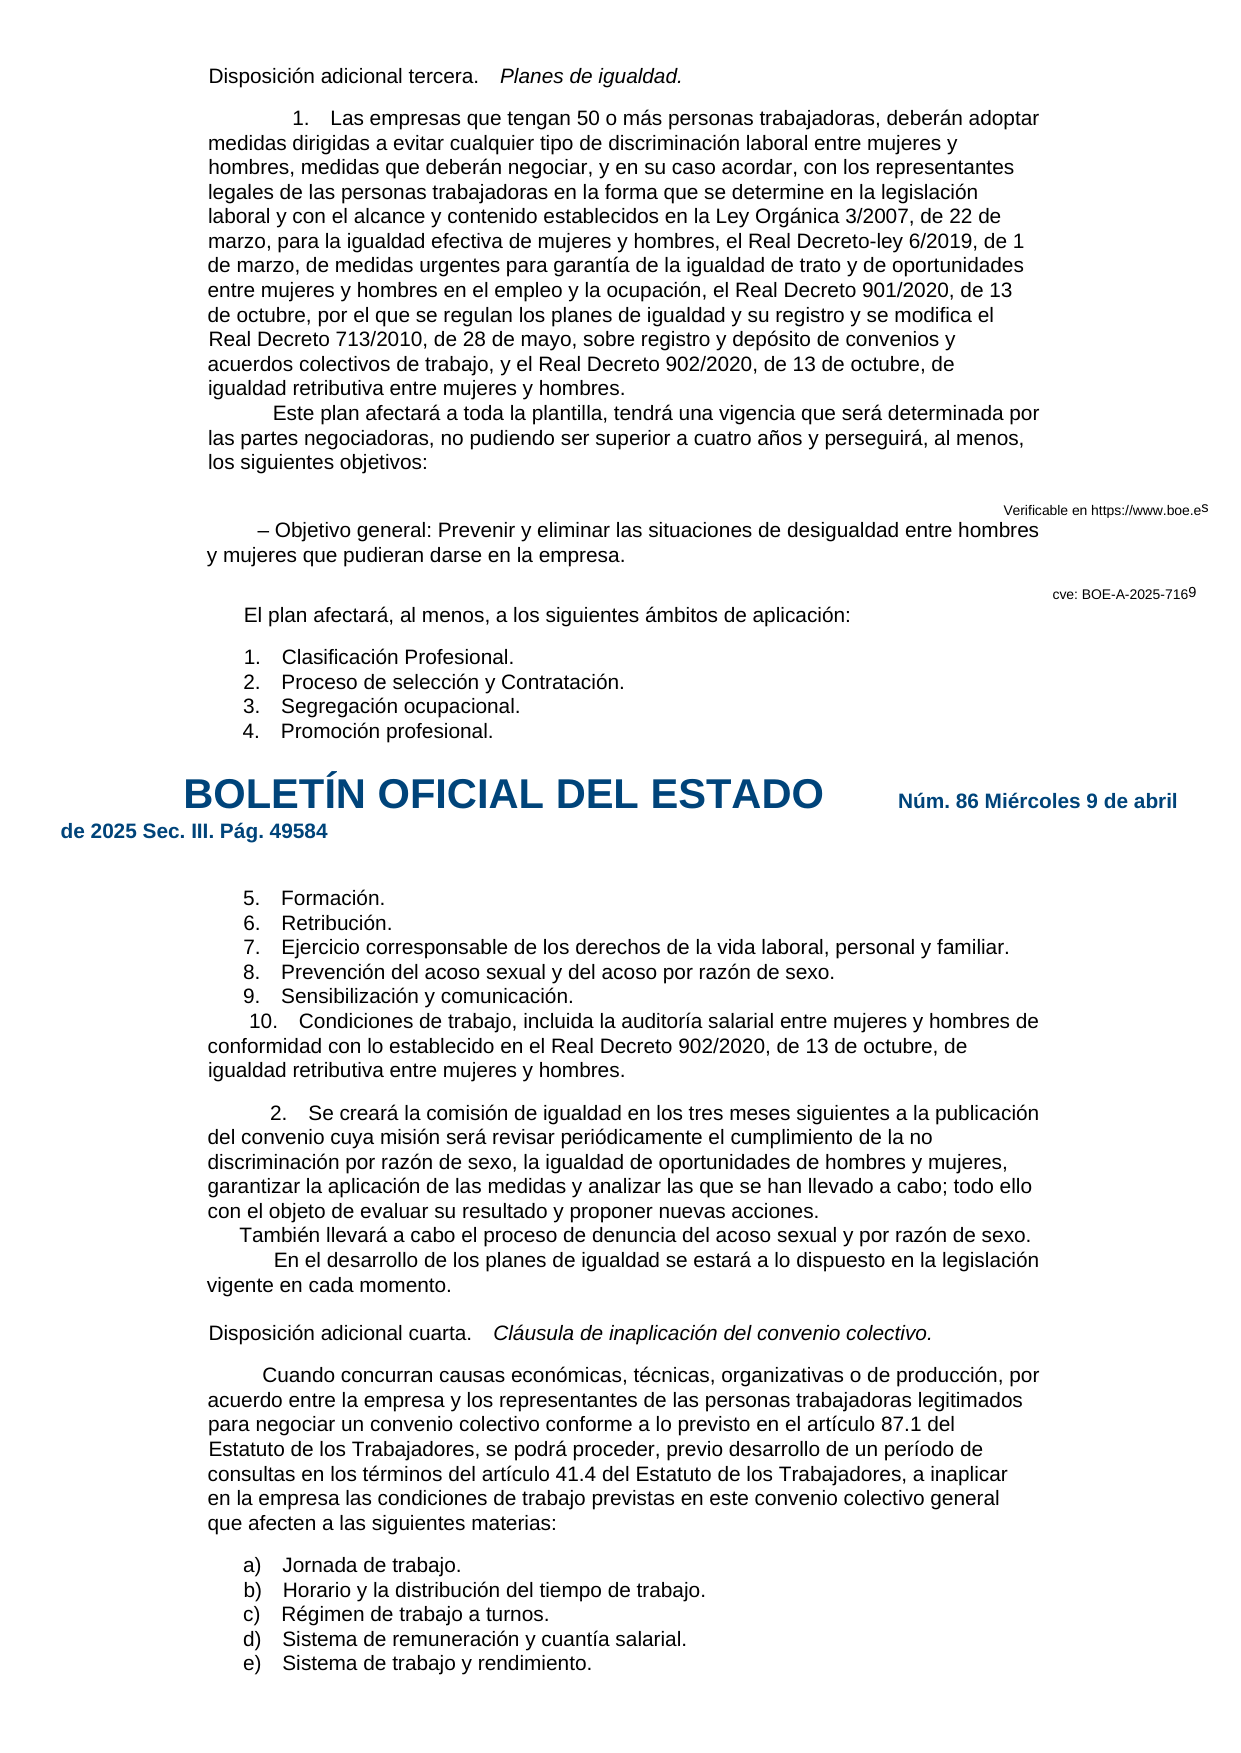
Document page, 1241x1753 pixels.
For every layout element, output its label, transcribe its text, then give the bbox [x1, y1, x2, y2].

text entre mujeres y hombres en el empleo y la ocupación, el Real Decreto 901/2020, de 13 [207, 278, 1212, 302]
text hombres, medidas que deberán negociar, y en su caso acordar, con los representantes [208, 155, 1212, 179]
text 8. Prevención del acoso sexual y del acoso por razón de sexo. [243, 960, 1212, 984]
text conformidad con lo establecido en el Real Decreto 902/2020, de 13 de octubre, de [207, 1033, 1212, 1057]
text El plan afectará, al menos, a los siguientes ámbitos de aplicación: [244, 603, 1212, 627]
text cve: BOE-A-2025-7169 [59, 575, 1196, 603]
text legales de las personas trabajadoras en la forma que se determine en la legislación [208, 179, 1212, 203]
text c) Régimen de trabajo a turnos. [243, 1602, 1212, 1626]
text consultas en los términos del artículo 41.4 del Estatuto de los Trabajadores, a inaplicar [207, 1461, 1212, 1485]
text 9. Sensibilización y comunicación. [243, 984, 1212, 1008]
text del convenio cuya misión será revisar periódicamente el cumplimiento de la no [207, 1125, 1212, 1149]
picture [58, 756, 183, 809]
text En el desarrollo de los planes de igualdad se estará a lo dispuesto en la legislación [59, 1248, 1040, 1272]
text 1. Clasificación Profesional. [243, 645, 1212, 669]
text con el objeto de evaluar su resultado y proponer nuevas acciones. [207, 1199, 1212, 1223]
text Verificable en https://www.boe.es [59, 490, 1208, 518]
text Cuando concurran causas económicas, técnicas, organizativas o de producción, por [59, 1363, 1040, 1387]
text igualdad retributiva entre mujeres y hombres. [208, 1058, 1212, 1082]
text discriminación por razón de sexo, la igualdad de oportunidades de hombres y mujeres, [207, 1149, 1212, 1173]
text acuerdo entre la empresa y los representantes de las personas trabajadoras legitimados [207, 1388, 1212, 1412]
text 7. Ejercicio corresponsable de los derechos de la vida laboral, personal y familiar. [243, 935, 1212, 959]
text e) Sistema de trabajo y rendimiento. [243, 1651, 1212, 1675]
text BOLETÍN OFICIAL DEL ESTADO Núm. 86 Miércoles 9 de abril de 2025 Sec. III. Pág. 49584 [59, 766, 1182, 843]
text los siguientes objetivos: [208, 450, 1212, 474]
text Estatuto de los Trabajadores, se podrá proceder, previo desarrollo de un período de [208, 1437, 1212, 1461]
text Disposición adicional tercera. Planes de igualdad. [208, 63, 1212, 87]
text b) Horario y la distribución del tiempo de trabajo. [243, 1577, 1212, 1601]
text de marzo, de medidas urgentes para garantía de la igualdad de trato y de oportunidades [207, 253, 1212, 277]
text Real Decreto 713/2010, de 28 de mayo, sobre registro y depósito de convenios y [208, 327, 1212, 351]
text d) Sistema de remuneración y cuantía salarial. [243, 1627, 1212, 1651]
text 10. Condiciones de trabajo, incluida la auditoría salarial entre mujeres y hombres de [59, 1009, 1039, 1033]
text 6. Retribución. [243, 911, 1212, 934]
text Este plan afectará a toda la plantilla, tendrá una vigencia que será determinada por [59, 401, 1040, 425]
text acuerdos colectivos de trabajo, y el Real Decreto 902/2020, de 13 de octubre, de [207, 352, 1212, 376]
text 5. Formación. [243, 886, 1212, 910]
text Disposición adicional cuarta. Cláusula de inaplicación del convenio colectivo. [208, 1321, 1212, 1345]
picture [835, 742, 898, 809]
text de octubre, por el que se regulan los planes de igualdad y su registro y se modifica el [207, 302, 1212, 326]
text – Objetivo general: Prevenir y eliminar las situaciones de desigualdad entre hombres [59, 518, 1040, 542]
text para negociar un convenio colectivo conforme a lo previsto en el artículo 87.1 del [208, 1412, 1212, 1436]
text 2. Proceso de selección y Contratación. [243, 670, 1212, 694]
text 4. Promoción profesional. [242, 719, 1212, 743]
text 1. Las empresas que tengan 50 o más personas trabajadoras, deberán adoptar [59, 106, 1040, 130]
text que afecten a las siguientes materias: [207, 1511, 1212, 1534]
text marzo, para la igualdad efectiva de mujeres y hombres, el Real Decreto-ley 6/2019, de 1 [208, 229, 1212, 253]
text a) Jornada de trabajo. [243, 1553, 1212, 1577]
text vigente en cada momento. [207, 1272, 1212, 1296]
text las partes negociadoras, no pudiendo ser superior a cuatro años y perseguirá, al menos, [208, 425, 1212, 449]
text igualdad retributiva entre mujeres y hombres. [208, 376, 1212, 400]
text 2. Se creará la comisión de igualdad en los tres meses siguientes a la publicación [59, 1100, 1040, 1124]
text 3. Segregación ocupacional. [243, 694, 1212, 718]
text medidas dirigidas a evitar cualquier tipo de discriminación laboral entre mujeres y [208, 130, 1212, 154]
text en la empresa las condiciones de trabajo previstas en este convenio colectivo general [207, 1486, 1212, 1510]
text laboral y con el alcance y contenido establecidos en la Ley Orgánica 3/2007, de 22 de [208, 204, 1212, 228]
text También llevará a cabo el proceso de denuncia del acoso sexual y por razón de sexo. [59, 1223, 1212, 1247]
text garantizar la aplicación de las medidas y analizar las que se han llevado a cabo; todo ello [207, 1174, 1212, 1198]
text y mujeres que pudieran darse en la empresa. [207, 543, 1212, 567]
